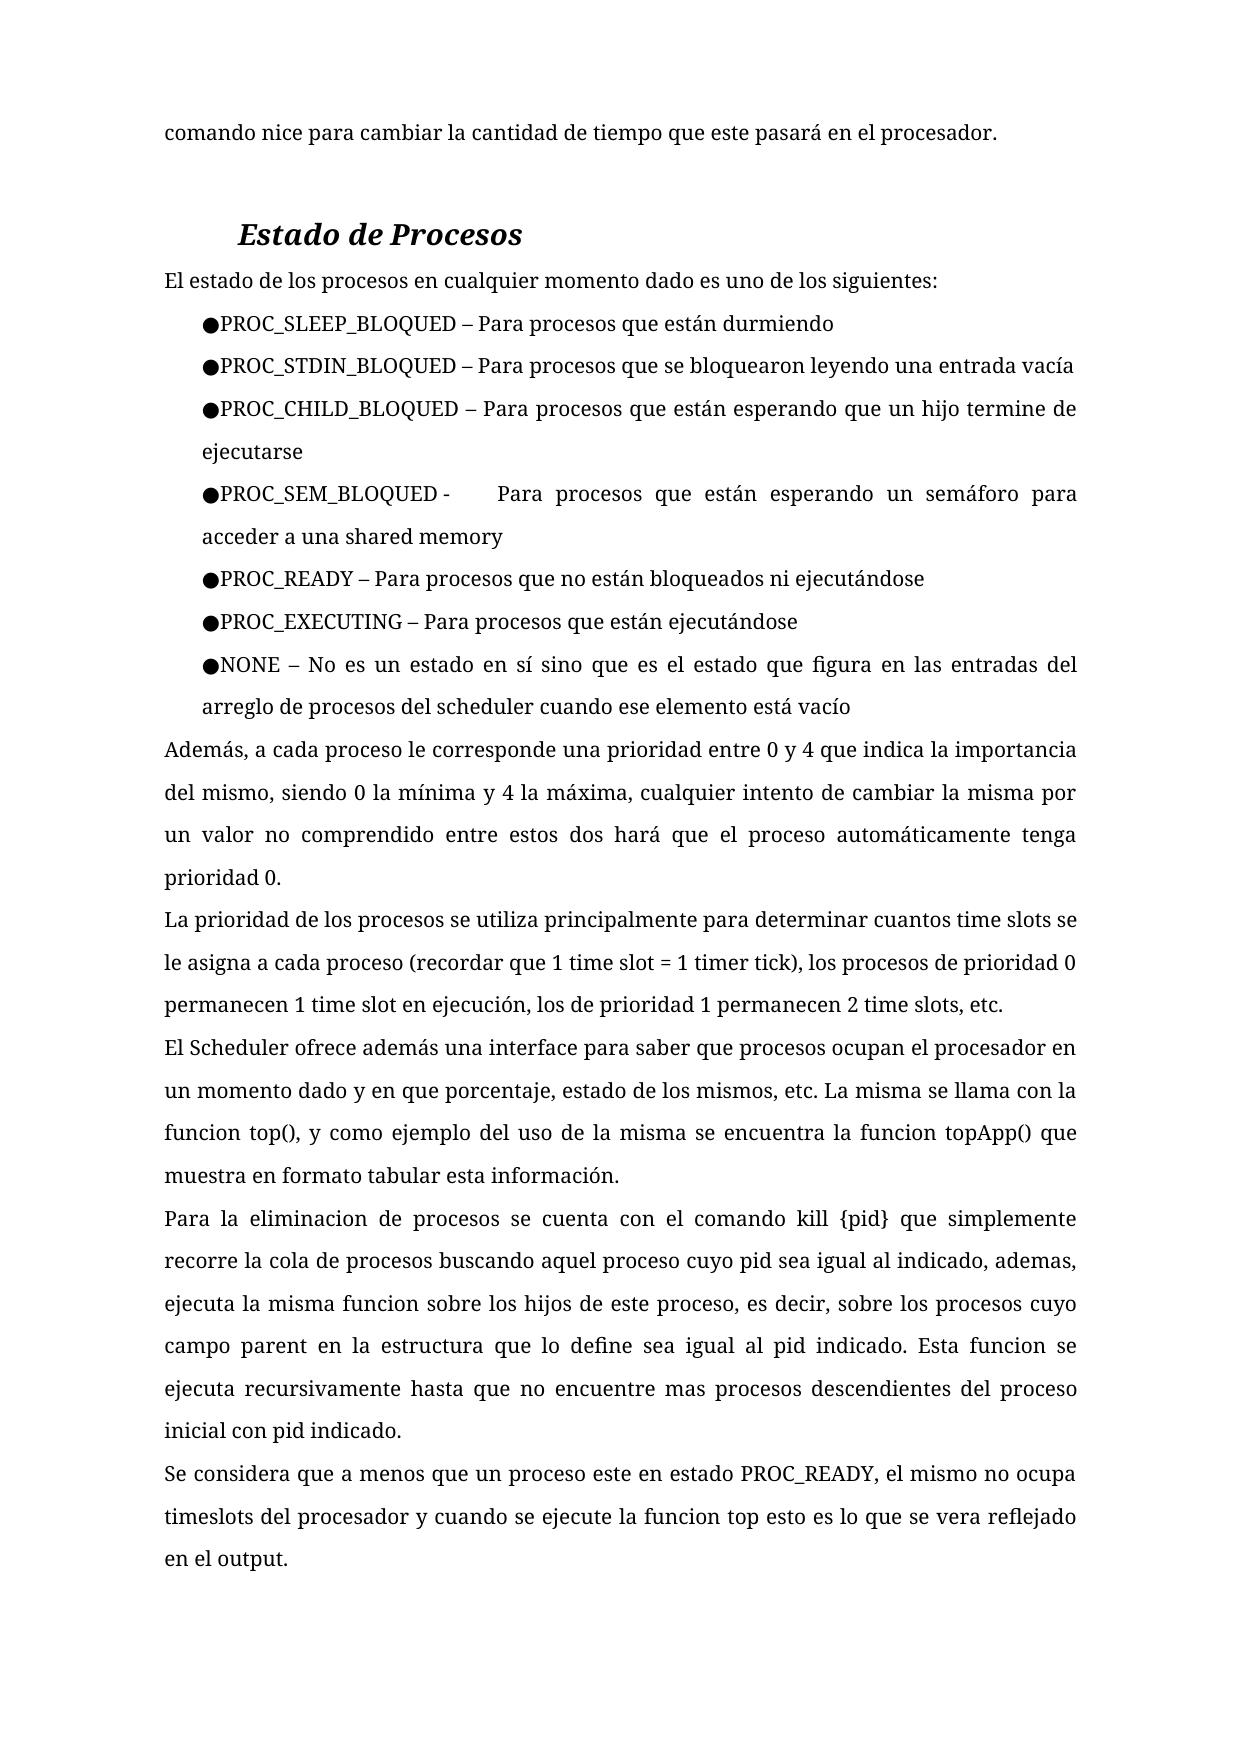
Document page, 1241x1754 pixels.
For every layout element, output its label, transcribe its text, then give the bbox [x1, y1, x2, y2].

text El Scheduler ofrece además una interface para saber que procesos ocupan el procesador en un momento dado y en que porcentaje, estado de los mismos, etc. La misma se llama con la funcion top(), y como ejemplo del uso de la misma se encuentra la funcion topApp() que muestra en formato tabular esta información. [164, 1033, 1078, 1189]
subtitle Estado de Procesos [238, 214, 1078, 254]
text Además, a cada proceso le corresponde una prioridad entre 0 y 4 que indica la importancia del mismo, siendo 0 la mínima y 4 la máxima, cualquier intento de cambiar la misma por un valor no comprendido entre estos dos hará que el proceso automáticamente tenga prioridad 0. [164, 735, 1078, 891]
text PROC_CHILD_BLOQUED – Para procesos que están esperando que un hijo termine de ejecutarse [202, 394, 1078, 465]
text PROC_STDIN_BLOQUED – Para procesos que se bloquearon leyendo una entrada vacía [202, 352, 1078, 380]
text Para la eliminacion de procesos se cuenta con el comando kill {pid} que simplemente recorre la cola de procesos buscando aquel proceso cuyo pid sea igual al indicado, ademas, ejecuta la misma funcion sobre los hijos de este proceso, es decir, sobre los procesos cuyo campo parent en la estructura que lo define sea igual al pid indicado. Esta funcion se ejecuta recursivamente hasta que no encuentre mas procesos descendientes del proceso inicial con pid indicado. [164, 1204, 1078, 1445]
text El estado de los procesos en cualquier momento dado es uno de los siguientes: [164, 266, 1078, 295]
text comando nice para cambiar la cantidad de tiempo que este pasará en el procesador. [164, 118, 1078, 147]
text PROC_SEM_BLOQUED - Para procesos que están esperando un semáforo para acceder a una shared memory [202, 479, 1078, 550]
text NONE – No es un estado en sí sino que es el estado que figura en las entradas del arreglo de procesos del scheduler cuando ese elemento está vacío [202, 650, 1078, 721]
text PROC_EXECUTING – Para procesos que están ejecutándose [202, 607, 1078, 636]
text La prioridad de los procesos se utiliza principalmente para determinar cuantos time slots se le asigna a cada proceso (recordar que 1 time slot = 1 timer tick), los procesos de prioridad 0 permanecen 1 time slot en ejecución, los de prioridad 1 permanecen 2 time slots, etc. [164, 905, 1078, 1019]
text PROC_SLEEP_BLOQUED – Para procesos que están durmiendo [202, 309, 1078, 337]
text Se considera que a menos que un proceso este en estado PROC_READY, el mismo no ocupa timeslots del procesador y cuando se ejecute la funcion top esto es lo que se vera reflejado en el output. [164, 1459, 1078, 1573]
text PROC_READY – Para procesos que no están bloqueados ni ejecutándose [202, 564, 1078, 593]
